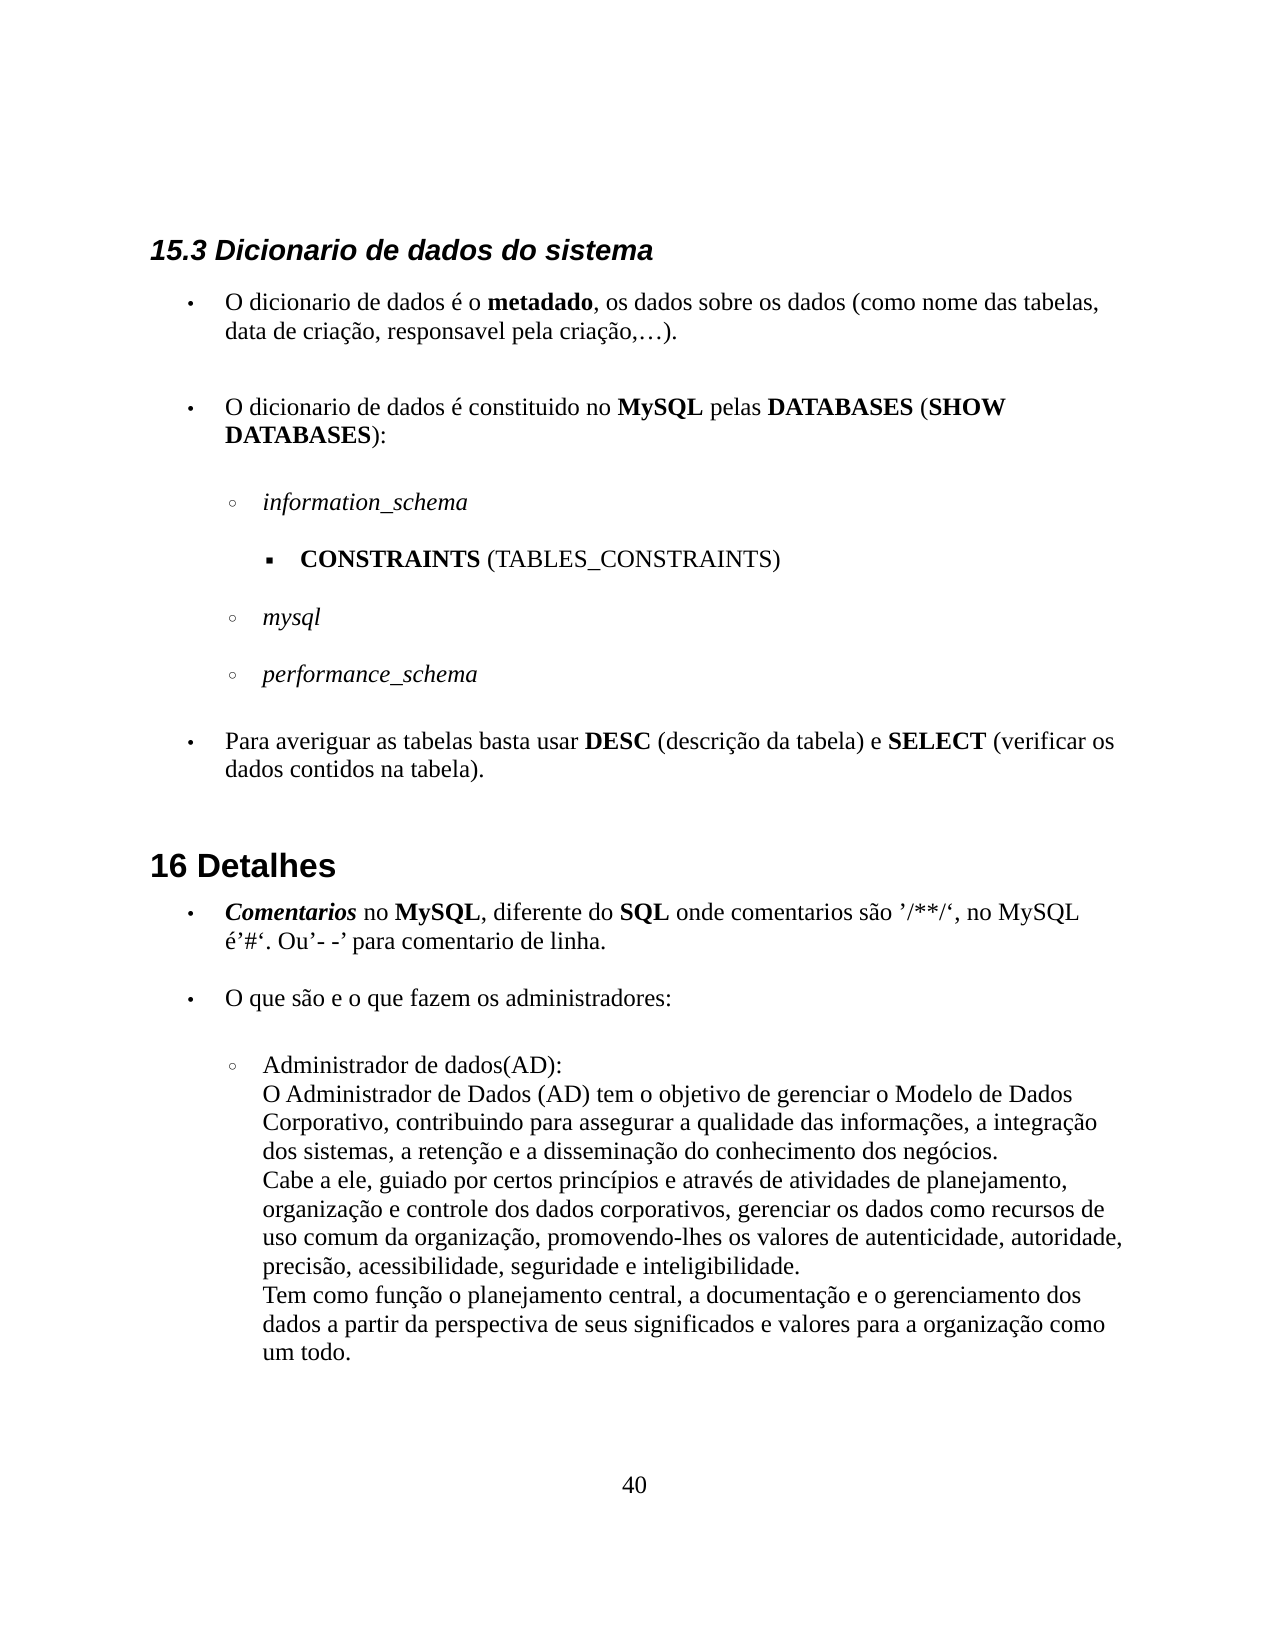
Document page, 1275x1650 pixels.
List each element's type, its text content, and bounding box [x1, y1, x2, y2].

list Comentarios no MySQL, diferente do SQL onde comentarios são ’/**/‘, no MySQL é’#‘. Ou’- -’ para comentario de linha. [187, 897, 1125, 983]
list Para averiguar as tabelas basta usar DESC (descrição da tabela) e SELECT (verificar os dados contidos na tabela). [187, 726, 1125, 783]
list mysql [225, 602, 1125, 659]
list Administrador de dados(AD): O Administrador de Dados (AD) tem o objetivo de gerenciar o Modelo de Dados Corporativo, contribuindo para assegurar a qualidade das informações, a integração dos sistemas, a retenção e a disseminação do conhecimento dos negócios. Cabe a ele, guiado por certos princípios e através de atividades de planejamento, organização e controle dos dados corporativos, gerenciar os dados como recursos de uso comum da organização, promovendo-lhes os valores de autenticidade, autoridade, precisão, acessibilidade, seguridade e inteligibilidade. Tem como função o planejamento central, a documentação e o gerenciamento dos dados a partir da perspectiva de seus significados e valores para a organização como um todo. [225, 1050, 1125, 1395]
list O dicionario de dados é constituido no MySQL pelas DATABASES (SHOW DATABASES): [187, 392, 1125, 478]
subtitle 15.3 Dicionario de dados do sistema [150, 232, 1125, 266]
subtitle 16 Detalhes [150, 846, 1125, 885]
list O que são e o que fazem os administradores: [187, 983, 1125, 1041]
list performance_schema [225, 659, 1125, 717]
list information_schema [225, 487, 1125, 544]
list CONSTRAINTS (TABLES_CONSTRAINTS) [262, 544, 1125, 602]
list [225, 150, 1125, 179]
list O dicionario de dados é o metadado, os dados sobre os dados (como nome das tabelas, data de criação, responsavel pela criação,…). [187, 287, 1125, 374]
